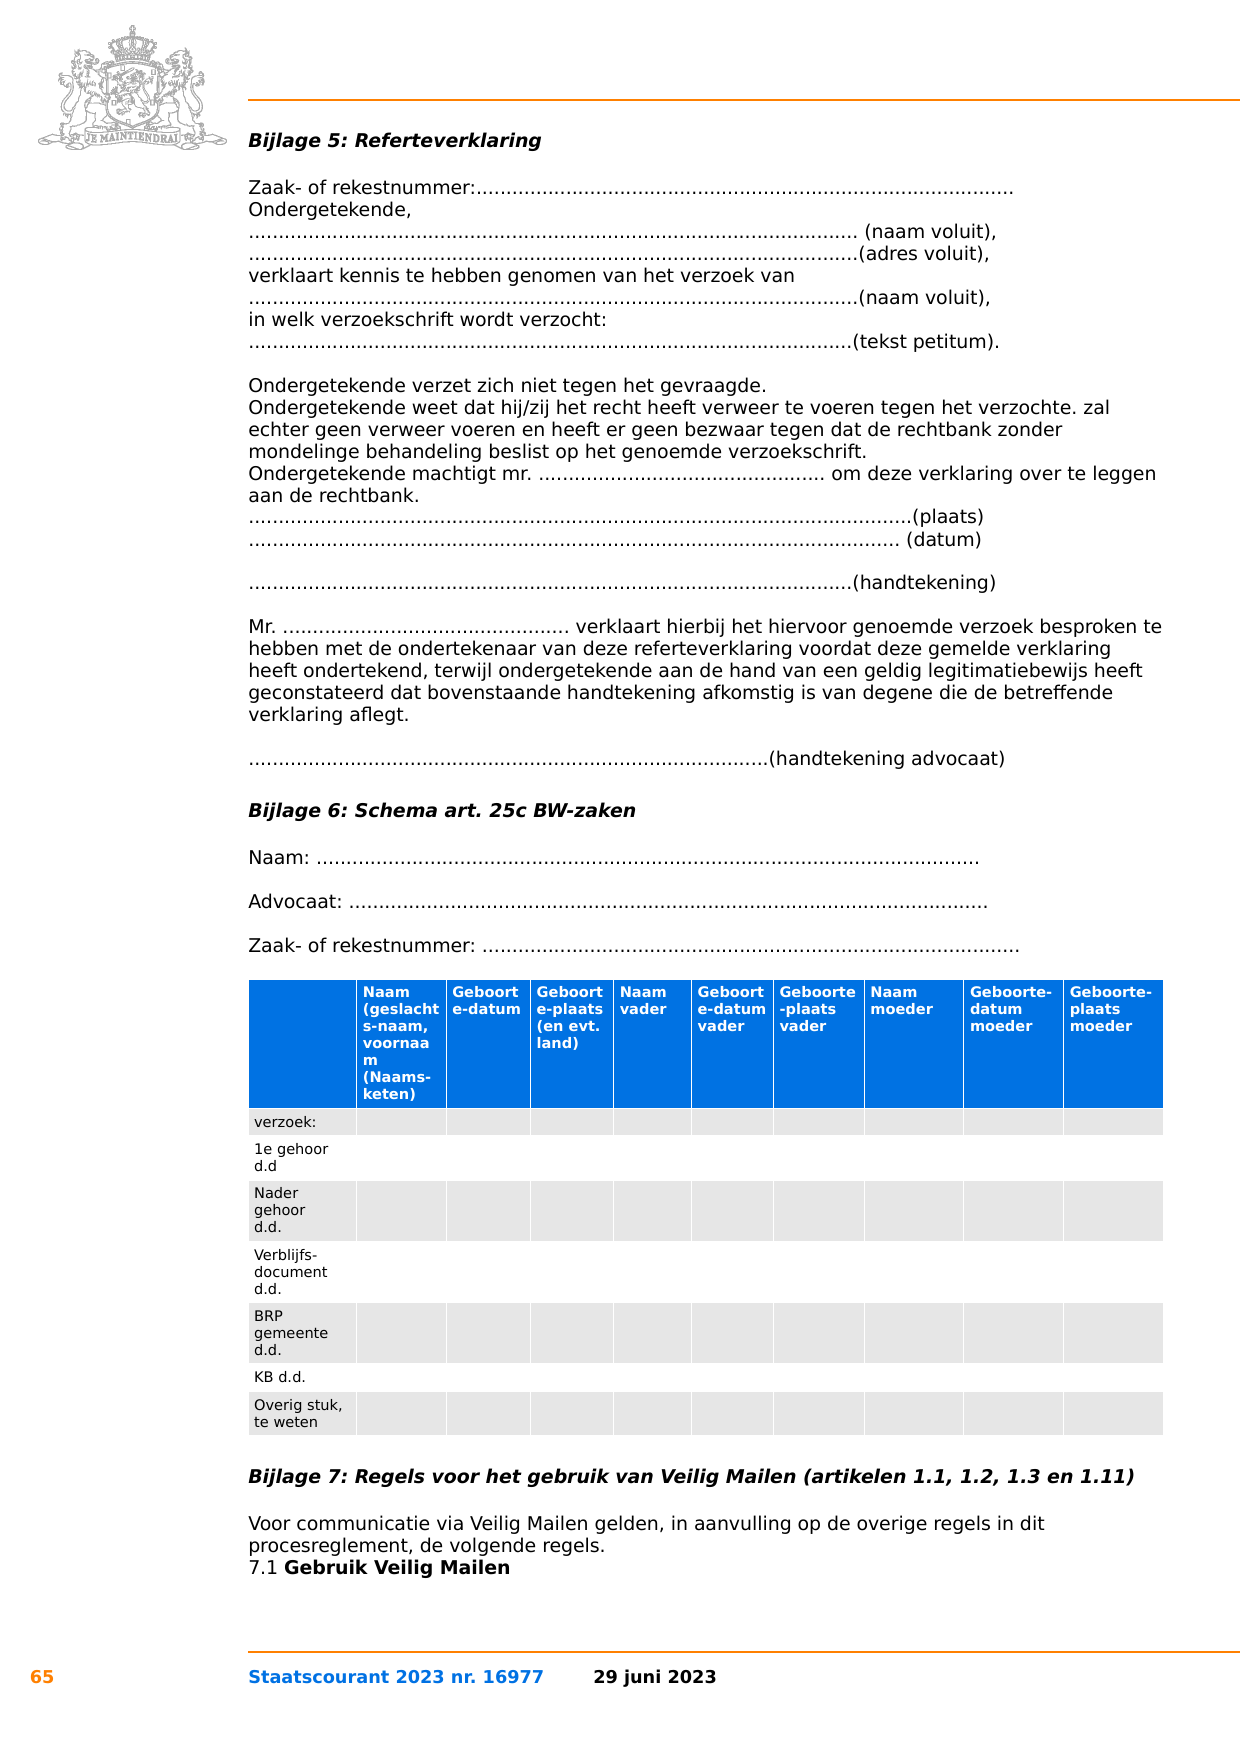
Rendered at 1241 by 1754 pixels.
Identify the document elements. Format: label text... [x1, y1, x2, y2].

table_cell [447, 1109, 530, 1135]
table_cell [531, 1181, 613, 1241]
table_header Geboorte-datum [447, 980, 530, 1108]
table_cell [964, 1109, 1063, 1135]
text 7.1 Gebruik Veilig Mailen [248, 1557, 1163, 1579]
table_cell [865, 1303, 963, 1363]
table_cell [964, 1365, 1063, 1391]
table_cell [692, 1181, 773, 1241]
table_cell [447, 1181, 530, 1241]
table_header Geboorte-plaats vader [774, 980, 864, 1108]
text Ondergetekende machtigt mr. ................................................ om deze verklaring over te leggen aan de rechtbank. [248, 462, 1163, 506]
picture [38, 25, 227, 150]
table_cell [692, 1303, 773, 1363]
table_cell [447, 1242, 530, 1302]
table_cell [531, 1303, 613, 1363]
table_cell [865, 1109, 963, 1135]
text Advocaat: ........................................................................................................... [248, 891, 1163, 913]
subtitle Bijlage 5: Referteverklaring [248, 130, 1163, 152]
text Ondergetekende, [248, 199, 1163, 221]
table_cell Overig stuk, te weten [249, 1392, 356, 1435]
table_header Geboorte-plaats (en evt. land) [531, 980, 613, 1108]
table_header Geboorte-datum vader [692, 980, 773, 1108]
table_cell [865, 1242, 963, 1302]
table_cell 1e gehoor d.d [249, 1136, 356, 1179]
text in welk verzoekschrift wordt verzocht: [248, 309, 1163, 331]
text Zaak- of rekestnummer: .......................................................................................... [248, 934, 1163, 957]
table_cell [865, 1392, 963, 1435]
table_cell [531, 1242, 613, 1302]
table_cell [865, 1365, 963, 1391]
table_cell [1064, 1365, 1163, 1391]
table_cell KB d.d. [249, 1365, 356, 1391]
table_cell [774, 1109, 864, 1135]
text verklaart kennis te hebben genomen van het verzoek van [248, 265, 1163, 287]
table_header Naam (geslachts-naam, voornaam (Naams-keten) [357, 980, 446, 1108]
table_cell [357, 1303, 446, 1363]
text ...................................................................................................... (naam voluit), [248, 221, 1163, 243]
table_cell Nader gehoor d.d. [249, 1181, 356, 1241]
text ......................................................................................................(adres voluit), [248, 243, 1163, 265]
table_cell [774, 1181, 864, 1241]
table_cell [1064, 1181, 1163, 1241]
table_cell [964, 1181, 1063, 1241]
table_cell [1064, 1242, 1163, 1302]
text .....................................................................................................(tekst petitum). [248, 331, 1163, 353]
table_header Naam moeder [865, 980, 963, 1108]
table_cell [692, 1242, 773, 1302]
table_cell [614, 1303, 691, 1363]
table_cell [614, 1181, 691, 1241]
table_cell [531, 1109, 613, 1135]
table_cell [531, 1136, 613, 1179]
table_cell [357, 1181, 446, 1241]
table_cell [1064, 1392, 1163, 1435]
table_header Geboorte-plaats moeder [1064, 980, 1163, 1108]
table_cell [774, 1365, 864, 1391]
table_cell [614, 1392, 691, 1435]
table_cell [774, 1136, 864, 1179]
subtitle Bijlage 6: Schema art. 25c BW-zaken [248, 800, 1163, 822]
table_cell [774, 1242, 864, 1302]
text Naam: ............................................................................................................... [248, 847, 1163, 869]
table_cell [614, 1136, 691, 1179]
text ...............................................................................................................(plaats) [248, 506, 1163, 528]
table_cell [447, 1365, 530, 1391]
table_cell BRP gemeente d.d. [249, 1303, 356, 1363]
subtitle Bijlage 7: Regels voor het gebruik van Veilig Mailen (artikelen 1.1, 1.2, 1.3 en 1.11) [248, 1466, 1163, 1488]
table_cell [357, 1392, 446, 1435]
text Zaak- of rekestnummer:.......................................................................................... [248, 177, 1163, 199]
table_cell [774, 1303, 864, 1363]
table_cell [692, 1109, 773, 1135]
table_cell [865, 1181, 963, 1241]
table_cell [1064, 1136, 1163, 1179]
table_cell [357, 1136, 446, 1179]
table_cell [531, 1392, 613, 1435]
text .....................................................................................................(handtekening) [248, 572, 1163, 594]
text Ondergetekende weet dat hij/zij het recht heeft verweer te voeren tegen het verzochte. zal echter geen verweer voeren en heeft er geen bezwaar tegen dat de rechtbank zonder mondelinge behandeling beslist op het genoemde verzoekschrift. [248, 397, 1163, 462]
table_cell [614, 1109, 691, 1135]
table_cell [447, 1303, 530, 1363]
table_cell [692, 1392, 773, 1435]
table_cell [447, 1392, 530, 1435]
table_cell [964, 1136, 1063, 1179]
table_cell [1064, 1109, 1163, 1135]
table_cell [531, 1365, 613, 1391]
text .......................................................................................(handtekening advocaat) [248, 748, 1163, 770]
table_cell [614, 1365, 691, 1391]
table_cell verzoek: [249, 1109, 356, 1135]
table_cell [692, 1365, 773, 1391]
table_header Geboorte-datum moeder [964, 980, 1063, 1108]
table_cell [865, 1136, 963, 1179]
table_cell [447, 1136, 530, 1179]
text ............................................................................................................. (datum) [248, 528, 1163, 550]
table_cell [357, 1365, 446, 1391]
table_cell [964, 1242, 1063, 1302]
text Mr. ................................................ verklaart hierbij het hiervoor genoemde verzoek besproken te hebben met de ondertekenaar van deze referteverklaring voordat deze gemelde verklaring heeft ondertekend, terwijl ondergetekende aan de hand van een geldig legitimatiebewijs heeft geconstateerd dat bovenstaande handtekening afkomstig is van degene die de betreffende verklaring aflegt. [248, 616, 1163, 726]
table_cell [1064, 1303, 1163, 1363]
table_cell [774, 1392, 864, 1435]
table_cell Verblijfs- document d.d. [249, 1242, 356, 1302]
table_cell [357, 1109, 446, 1135]
text Ondergetekende verzet zich niet tegen het gevraagde. [248, 374, 1163, 397]
table_cell [357, 1242, 446, 1302]
table_header [249, 980, 356, 1108]
text ......................................................................................................(naam voluit), [248, 287, 1163, 309]
text Voor communicatie via Veilig Mailen gelden, in aanvulling op de overige regels in dit procesreglement, de volgende regels. [248, 1513, 1163, 1557]
table_cell [692, 1136, 773, 1179]
table_header Naam vader [614, 980, 691, 1108]
table_cell [964, 1392, 1063, 1435]
table_cell [614, 1242, 691, 1302]
table_cell [964, 1303, 1063, 1363]
